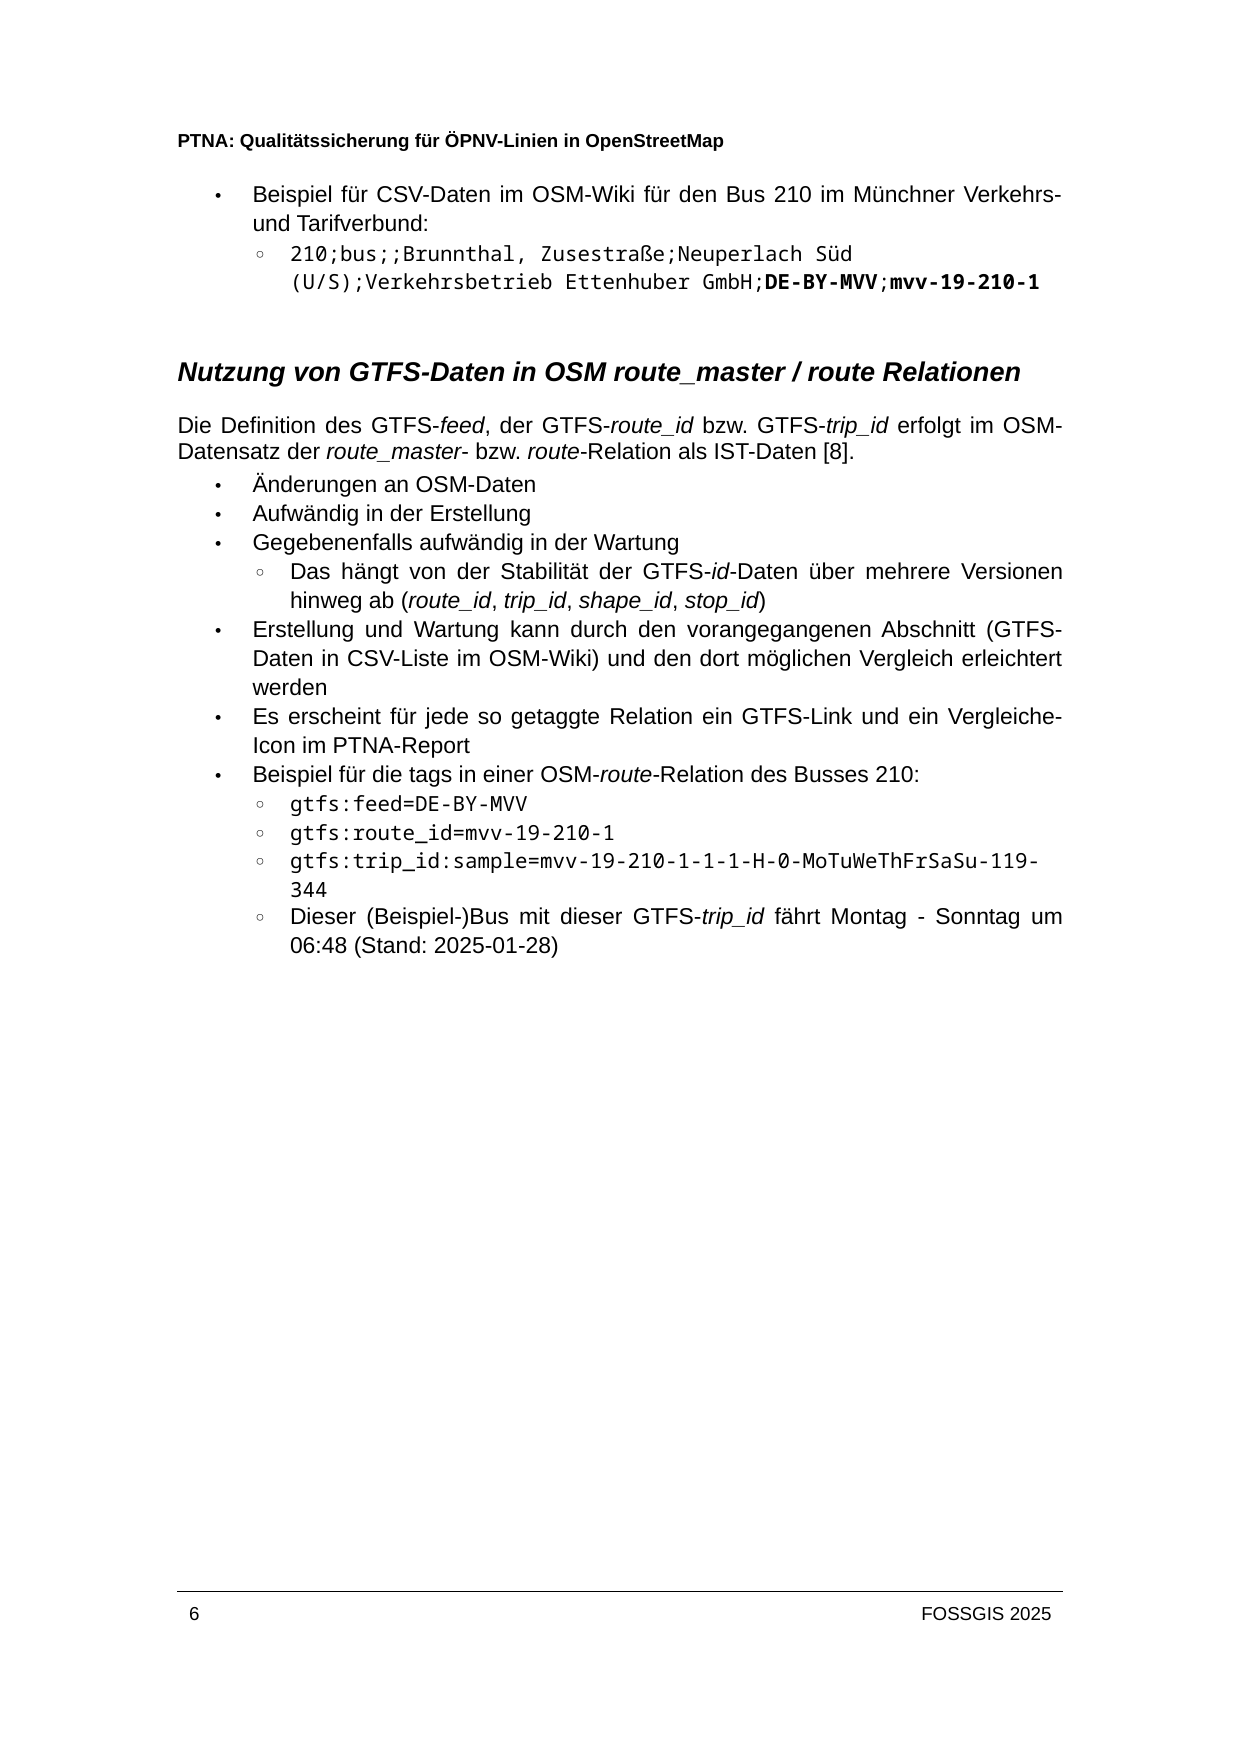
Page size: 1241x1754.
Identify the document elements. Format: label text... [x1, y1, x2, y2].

subtitle Nutzung von GTFS-Daten in OSM route_master / route Relationen [177, 356, 1063, 387]
list Beispiel für CSV-Daten im OSM-Wiki für den Bus 210 im Münchner Verkehrs- und Tarifverbund: [215, 181, 1063, 236]
subtitle Die Definition des GTFS-feed, der GTFS-route_id bzw. GTFS-trip_id erfolgt im OSM-Datensatz der route_master- bzw. route-Relation als IST-Daten [8]. [177, 412, 1063, 465]
list gtfs:trip_id:sample=mvv-19-210-1-1-1-H-0-MoTuWeThFrSaSu-119-344 [252, 846, 1063, 903]
list Erstellung und Wartung kann durch den vorangegangenen Abschnitt (GTFS-Daten in CSV-Liste im OSM-Wiki) und den dort möglichen Vergleich erleichtert werden [215, 616, 1063, 700]
list Dieser (Beispiel-)Bus mit dieser GTFS-trip_id fährt Montag - Sonntag um 06:48 (Stand: 2025-01-28) [252, 903, 1063, 958]
list gtfs:route_id=mvv-19-210-1 [252, 818, 1063, 846]
list 210;bus;;Brunnthal, Zusestraße;Neuperlach Süd (U/S);Verkehrsbetrieb Ettenhuber GmbH;DE-BY-MVV;mvv-19-210-1 [252, 239, 1063, 296]
list gtfs:feed=DE-BY-MVV [252, 789, 1063, 818]
list Änderungen an OSM-Daten [215, 471, 1063, 497]
list Beispiel für die tags in einer OSM-route-Relation des Busses 210: [215, 761, 1063, 787]
list Es erscheint für jede so getaggte Relation ein GTFS-Link und ein Vergleiche-Icon im PTNA-Report [215, 703, 1063, 758]
list Aufwändig in der Erstellung [215, 500, 1063, 526]
list Gegebenenfalls aufwändig in der Wartung [215, 529, 1063, 555]
list Das hängt von der Stabilität der GTFS-id-Daten über mehrere Versionen hinweg ab (route_id, trip_id, shape_id, stop_id) [252, 558, 1063, 613]
